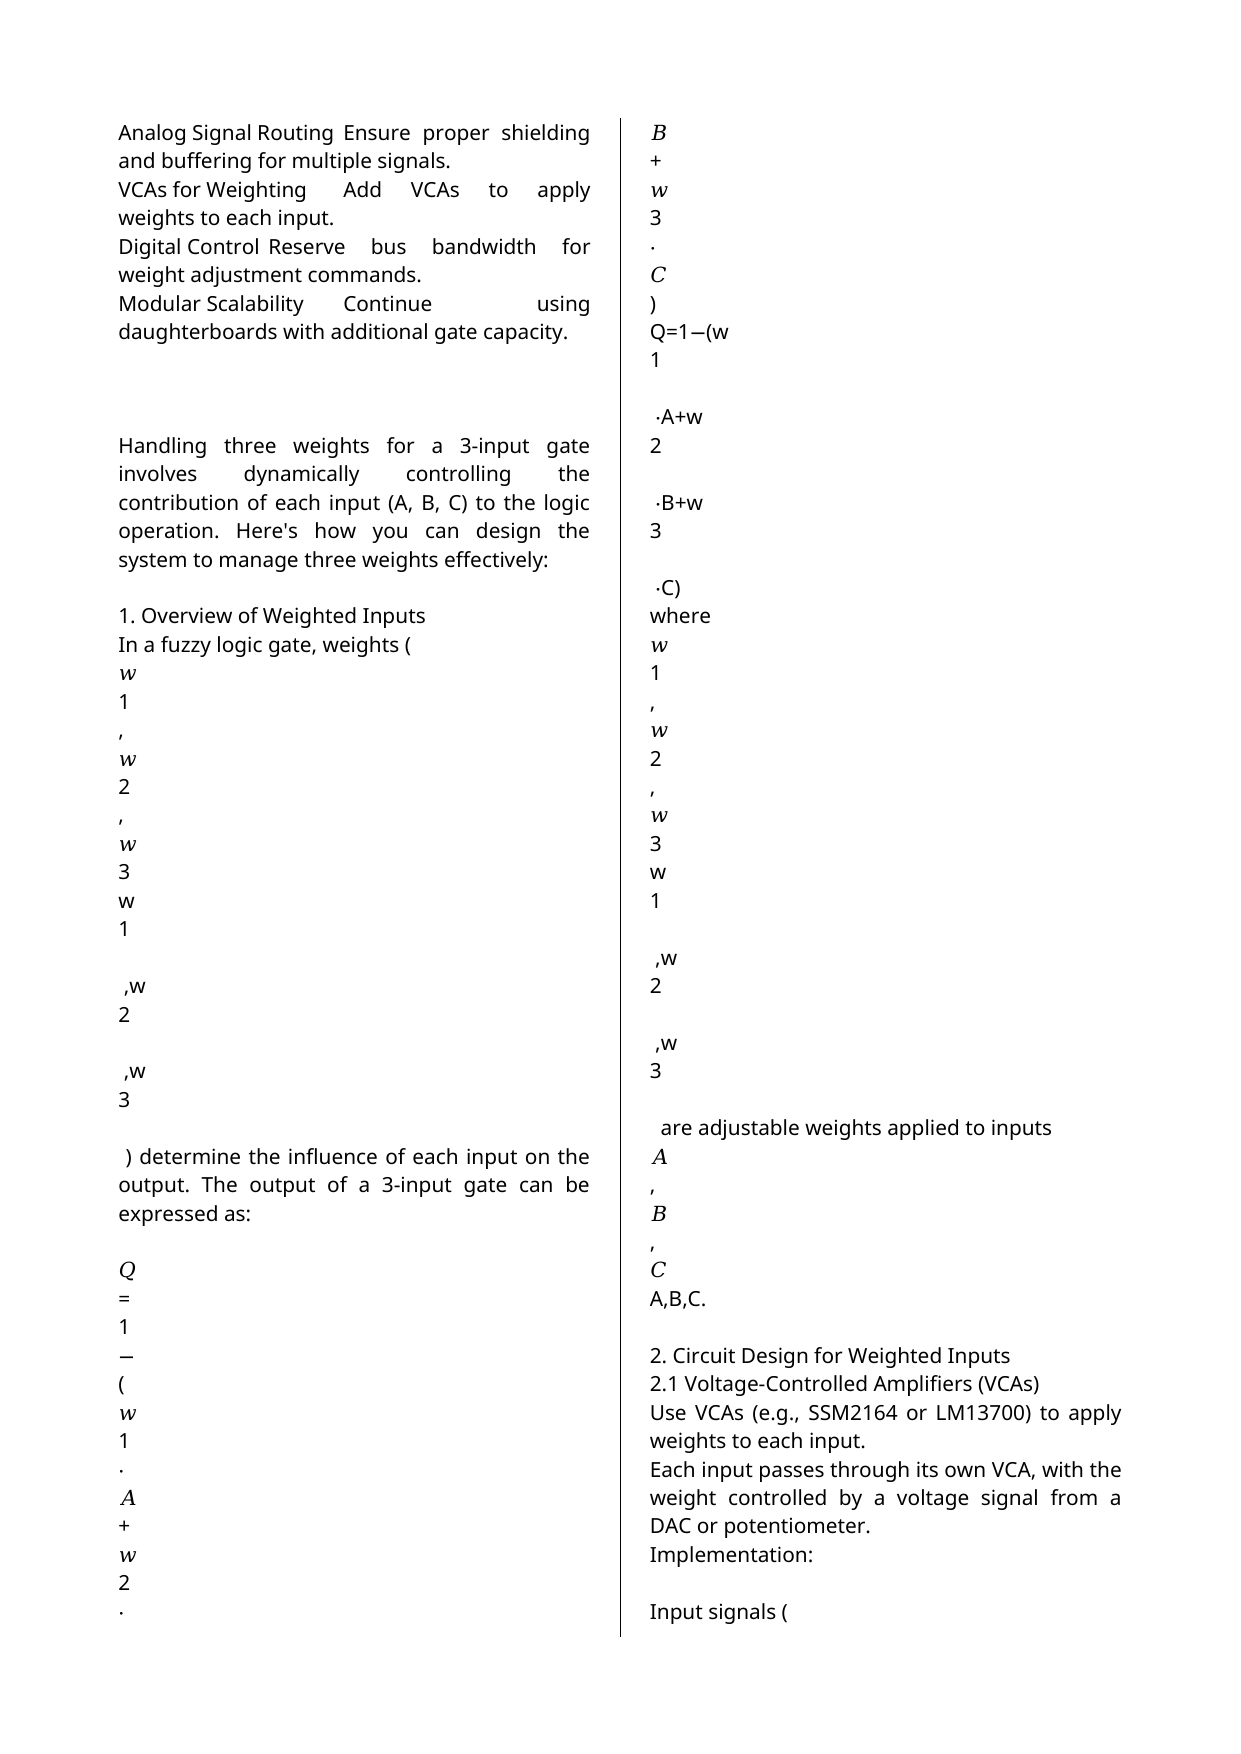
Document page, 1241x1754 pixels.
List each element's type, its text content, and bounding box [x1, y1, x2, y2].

text 𝑤 [118, 1398, 591, 1426]
text ,w [649, 1028, 1122, 1057]
text ( [118, 1369, 591, 1398]
text ⋅ [118, 1455, 591, 1483]
text 𝐶 [649, 1256, 1122, 1284]
text 𝑤 [649, 801, 1122, 829]
text , [118, 715, 591, 744]
text 𝑄 [118, 1256, 591, 1284]
text , [649, 687, 1122, 715]
text ​ [118, 1113, 591, 1142]
text 1 [649, 346, 1122, 374]
text 1 [649, 886, 1122, 914]
text 2 [649, 971, 1122, 1000]
text 𝐴 [649, 1142, 1122, 1170]
text 1 [118, 914, 591, 943]
text 𝑤 [118, 1540, 591, 1568]
text 𝐶 [649, 260, 1122, 289]
text ⋅C) [649, 573, 1122, 602]
text Modular Scalability Continue using daughterboards with additional gate capacity. [118, 289, 591, 346]
text 2 [649, 744, 1122, 772]
text , [118, 801, 591, 829]
text ​ [649, 459, 1122, 488]
text 2.1 Voltage-Controlled Amplifiers (VCAs) [649, 1369, 1122, 1398]
text 1 [649, 658, 1122, 687]
text ​ [118, 1028, 591, 1057]
text 𝑤 [649, 630, 1122, 658]
text In a fuzzy logic gate, weights ( [118, 630, 591, 658]
text ​ [649, 1085, 1122, 1113]
text 3 [649, 1057, 1122, 1085]
text Q=1−(w [649, 317, 1122, 346]
text 𝑤 [649, 715, 1122, 744]
text 3 [649, 516, 1122, 545]
text 2 [118, 772, 591, 801]
text ⋅B+w [649, 488, 1122, 516]
text 3 [649, 829, 1122, 857]
text ,w [118, 971, 591, 1000]
text Analog Signal Routing Ensure proper shielding and buffering for multiple signals. [118, 118, 591, 175]
text = [118, 1284, 591, 1312]
text 𝑤 [649, 175, 1122, 203]
text ​ [649, 545, 1122, 573]
text − [118, 1341, 591, 1369]
text ⋅ [649, 232, 1122, 260]
text ​ [118, 943, 591, 971]
text Each input passes through its own VCA, with the weight controlled by a voltage signal from a DAC or potentiometer. [649, 1455, 1122, 1540]
text 3 [118, 857, 591, 886]
text 2. Circuit Design for Weighted Inputs [649, 1341, 1122, 1369]
text ​ [649, 914, 1122, 943]
text Implementation: [649, 1540, 1122, 1568]
text 1 [118, 1312, 591, 1341]
text , [649, 772, 1122, 801]
text 2 [118, 1568, 591, 1597]
text ) determine the influence of each input on the output. The output of a 3-input gate can be expressed as: [118, 1142, 591, 1227]
text 1 [118, 687, 591, 715]
text 𝐵 [649, 1199, 1122, 1227]
text 3 [118, 1085, 591, 1113]
text Input signals ( [649, 1597, 1122, 1625]
text ⋅A+w [649, 402, 1122, 431]
text 𝑤 [118, 658, 591, 687]
text 𝑤 [118, 744, 591, 772]
text 𝐵 [649, 118, 1122, 147]
text ,w [118, 1057, 591, 1085]
text 2 [649, 431, 1122, 459]
text A,B,C. [649, 1284, 1122, 1312]
text ,w [649, 943, 1122, 971]
text w [649, 857, 1122, 886]
text are adjustable weights applied to inputs [649, 1113, 1122, 1142]
text Digital Control Reserve bus bandwidth for weight adjustment commands. [118, 232, 591, 289]
text 𝑤 [118, 829, 591, 857]
text + [649, 147, 1122, 175]
text Use VCAs (e.g., SSM2164 or LM13700) to apply weights to each input. [649, 1398, 1122, 1455]
text where [649, 602, 1122, 630]
text 𝐴 [118, 1483, 591, 1512]
text ​ [649, 1000, 1122, 1028]
text w [118, 886, 591, 914]
text Handling three weights for a 3-input gate involves dynamically controlling the contribution of each input (A, B, C) to the logic operation. Here's how you can design the system to manage three weights effectively: [118, 431, 591, 573]
text 1 [118, 1426, 591, 1455]
text , [649, 1170, 1122, 1199]
text ​ [649, 374, 1122, 402]
text + [118, 1512, 591, 1540]
text VCAs for Weighting Add VCAs to apply weights to each input. [118, 175, 591, 232]
text 3 [649, 203, 1122, 232]
text 2 [118, 1000, 591, 1028]
text ⋅ [118, 1597, 591, 1625]
text 1. Overview of Weighted Inputs [118, 602, 591, 630]
text , [649, 1227, 1122, 1256]
text ) [649, 289, 1122, 317]
